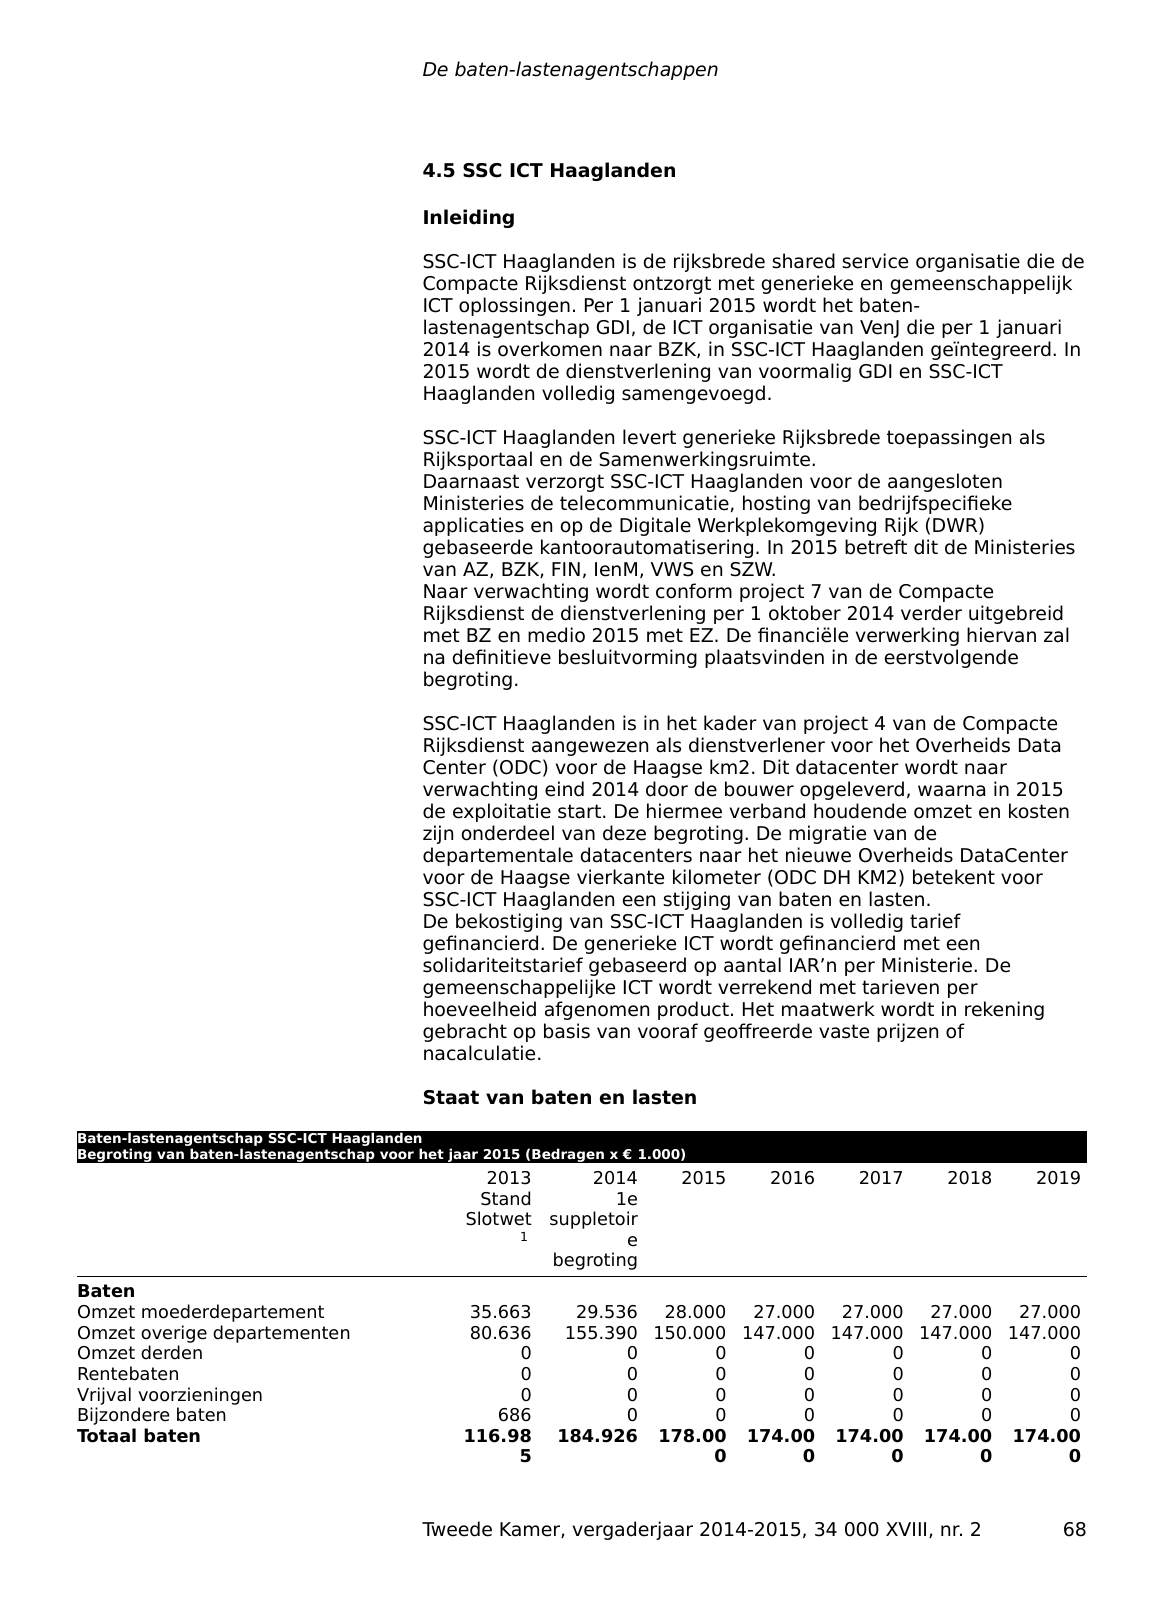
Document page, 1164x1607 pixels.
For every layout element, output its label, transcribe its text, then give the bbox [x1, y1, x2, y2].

table_cell 27.000 [998, 1302, 1087, 1323]
table_cell 0 [644, 1405, 732, 1426]
table_cell 2017 [821, 1163, 909, 1276]
table_cell 0 [538, 1385, 644, 1405]
table_cell 35.663 [449, 1302, 537, 1323]
table_cell 174.000 [821, 1426, 909, 1467]
table_cell 0 [644, 1343, 732, 1364]
table_cell [449, 1277, 537, 1302]
table_cell 174.000 [909, 1426, 998, 1467]
table_cell 0 [644, 1364, 732, 1384]
table_cell 0 [449, 1385, 537, 1405]
table_cell Omzet derden [77, 1343, 449, 1364]
table_cell 2016 [732, 1163, 821, 1276]
table_cell 2014 1e suppletoire begroting [538, 1163, 644, 1276]
table_cell 0 [998, 1364, 1087, 1384]
table_header Baten-lastenagentschap SSC-ICT Haaglanden Begroting van baten-lastenagentschap voor het jaar 2015 (Bedragen x € 1.000) [77, 1131, 1087, 1162]
table_cell 27.000 [909, 1302, 998, 1323]
table_cell Omzet overige departementen [77, 1323, 449, 1343]
table_cell 0 [449, 1364, 537, 1384]
table_cell 174.000 [732, 1426, 821, 1467]
table_cell Omzet moederdepartement [77, 1302, 449, 1323]
table_cell 0 [732, 1364, 821, 1384]
table_cell 0 [998, 1343, 1087, 1364]
table_cell 2019 [998, 1163, 1087, 1276]
table_cell 174.000 [998, 1426, 1087, 1467]
text SSC-ICT Haaglanden is in het kader van project 4 van de Compacte Rijksdienst aangewezen als dienstverlener voor het Overheids Data Center (ODC) voor de Haagse km2. Dit datacenter wordt naar verwachting eind 2014 door de bouwer opgeleverd, waarna in 2015 de exploitatie start. De hiermee verband houdende omzet en kosten zijn onderdeel van deze begroting. De migratie van de departementale datacenters naar het nieuwe Overheids DataCenter voor de Haagse vierkante kilometer (ODC DH KM2) betekent voor SSC-ICT Haaglanden een stijging van baten en lasten. [422, 713, 1087, 911]
table_cell 2013 Stand Slotwet 1 [449, 1163, 537, 1276]
table_cell 686 [449, 1405, 537, 1426]
table_cell Vrijval voorzieningen [77, 1385, 449, 1405]
table_cell 0 [449, 1343, 537, 1364]
text SSC-ICT Haaglanden levert generieke Rijksbrede toepassingen als Rijksportaal en de Samenwerkingsruimte. [422, 427, 1087, 471]
table_cell 150.000 [644, 1323, 732, 1343]
text De bekostiging van SSC-ICT Haaglanden is volledig tarief gefinancierd. De generieke ICT wordt gefinancierd met een solidariteitstarief gebaseerd op aantal IAR’n per Ministerie. De gemeenschappelijke ICT wordt verrekend met tarieven per hoeveelheid afgenomen product. Het maatwerk wordt in rekening gebracht op basis van vooraf geoffreerde vaste prijzen of nacalculatie. [422, 911, 1087, 1065]
subtitle Inleiding [422, 207, 1087, 229]
table_cell 0 [998, 1385, 1087, 1405]
table_cell [821, 1277, 909, 1302]
table_cell 0 [909, 1385, 998, 1405]
table_cell 27.000 [821, 1302, 909, 1323]
table_cell [538, 1277, 644, 1302]
table_cell 0 [538, 1364, 644, 1384]
table_cell 0 [821, 1364, 909, 1384]
table_cell Baten [77, 1277, 449, 1302]
table_cell 116.985 [449, 1426, 537, 1467]
table_cell 0 [821, 1385, 909, 1405]
table_cell 80.636 [449, 1323, 537, 1343]
table_cell 147.000 [998, 1323, 1087, 1343]
table_cell 155.390 [538, 1323, 644, 1343]
table_cell 0 [644, 1385, 732, 1405]
table_cell 0 [538, 1405, 644, 1426]
table_cell Totaal baten [77, 1426, 449, 1467]
table_cell 0 [732, 1405, 821, 1426]
table_cell 147.000 [821, 1323, 909, 1343]
text Daarnaast verzorgt SSC-ICT Haaglanden voor de aangesloten Ministeries de telecommunicatie, hosting van bedrijfspecifieke applicaties en op de Digitale Werkplekomgeving Rijk (DWR) gebaseerde kantoorautomatisering. In 2015 betreft dit de Ministeries van AZ, BZK, FIN, IenM, VWS en SZW. [422, 471, 1087, 581]
table_cell 28.000 [644, 1302, 732, 1323]
table_cell 2015 [644, 1163, 732, 1276]
table_cell 2018 [909, 1163, 998, 1276]
table_cell 0 [909, 1405, 998, 1426]
text SSC-ICT Haaglanden is de rijksbrede shared service organisatie die de Compacte Rijksdienst ontzorgt met generieke en gemeenschappelijk ICT oplossingen. Per 1 januari 2015 wordt het baten-lastenagentschap GDI, de ICT organisatie van VenJ die per 1 januari 2014 is overkomen naar BZK, in SSC-ICT Haaglanden geïntegreerd. In 2015 wordt de dienstverlening van voormalig GDI en SSC-ICT Haaglanden volledig samengevoegd. [422, 251, 1087, 405]
table_cell 0 [538, 1343, 644, 1364]
table_cell 27.000 [732, 1302, 821, 1323]
table_cell [732, 1277, 821, 1302]
text Naar verwachting wordt conform project 7 van de Compacte Rijksdienst de dienstverlening per 1 oktober 2014 verder uitgebreid met BZ en medio 2015 met EZ. De financiële verwerking hiervan zal na definitieve besluitvorming plaatsvinden in de eerstvolgende begroting. [422, 581, 1087, 691]
table_cell [77, 1163, 449, 1276]
table_cell 0 [998, 1405, 1087, 1426]
table_cell [909, 1277, 998, 1302]
table_cell 184.926 [538, 1426, 644, 1467]
subtitle 4.5 SSC ICT Haaglanden [422, 160, 1087, 182]
table_cell 0 [909, 1364, 998, 1384]
table_cell 0 [909, 1343, 998, 1364]
table_cell 147.000 [909, 1323, 998, 1343]
table_cell 0 [732, 1343, 821, 1364]
table_cell Rentebaten [77, 1364, 449, 1384]
table_cell [644, 1277, 732, 1302]
table_cell Bijzondere baten [77, 1405, 449, 1426]
table_cell 0 [821, 1343, 909, 1364]
table_cell 178.000 [644, 1426, 732, 1467]
table_cell 0 [732, 1385, 821, 1405]
table_cell [998, 1277, 1087, 1302]
table_cell 29.536 [538, 1302, 644, 1323]
table_cell 0 [821, 1405, 909, 1426]
subtitle Staat van baten en lasten [422, 1087, 1087, 1109]
table_cell 147.000 [732, 1323, 821, 1343]
